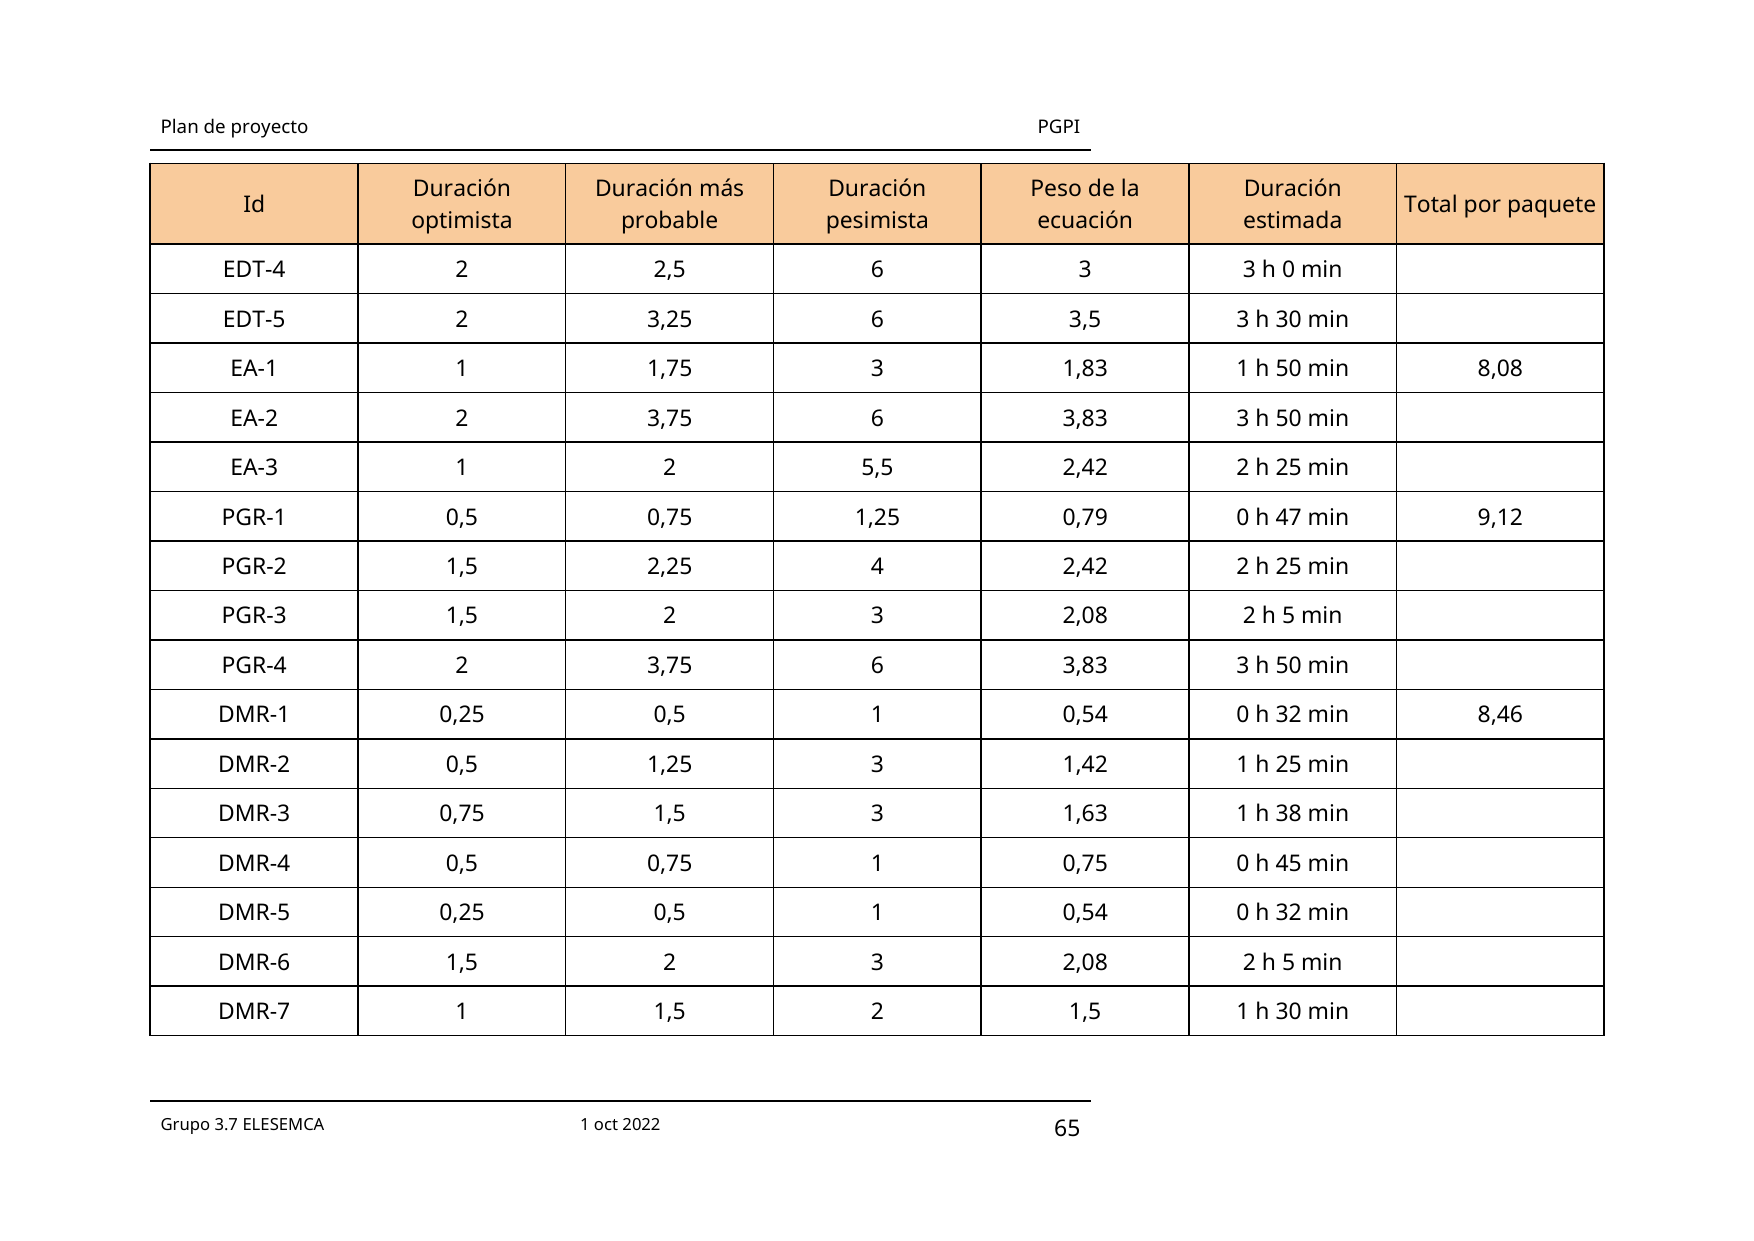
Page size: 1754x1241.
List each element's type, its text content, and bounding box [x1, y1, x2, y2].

table_cell 3 h 30 min [1190, 294, 1396, 342]
table_cell 2,08 [982, 937, 1188, 985]
table_cell 3 h 50 min [1190, 393, 1396, 441]
table_cell 1 [359, 443, 565, 491]
table_cell PGR-2 [151, 542, 357, 589]
table_cell 3,83 [982, 641, 1188, 688]
table_cell 2 [359, 641, 565, 688]
table_cell 0,5 [359, 492, 565, 540]
table_cell 0,75 [982, 838, 1188, 886]
table_cell 0,5 [566, 690, 773, 738]
table_header Duración estimada [1190, 164, 1396, 243]
table_cell EA-3 [151, 443, 357, 491]
table_cell 0,79 [982, 492, 1188, 540]
table_cell 1,5 [359, 591, 565, 639]
table_cell 0,25 [359, 888, 565, 936]
table_cell 2 [566, 937, 773, 985]
table_cell 2 [359, 294, 565, 342]
table_cell [1397, 838, 1603, 886]
table_cell 1,5 [359, 542, 565, 589]
table_cell DMR-1 [151, 690, 357, 738]
table_cell 2 [566, 591, 773, 639]
table_cell 3 [774, 740, 980, 787]
table_cell 6 [774, 245, 980, 293]
table_cell 2,08 [982, 591, 1188, 639]
table_header Peso de la ecuación [982, 164, 1188, 243]
table_cell 1 [359, 344, 565, 392]
table_cell [1397, 294, 1603, 342]
table_cell 2 [359, 245, 565, 293]
table_cell 0 h 45 min [1190, 838, 1396, 886]
table_cell 2 [774, 987, 980, 1035]
table_cell DMR-2 [151, 740, 357, 787]
table_cell 2,42 [982, 542, 1188, 589]
table_cell 2 [359, 393, 565, 441]
table_cell 2 h 25 min [1190, 542, 1396, 589]
table_cell 3 [774, 937, 980, 985]
table_cell 8,08 [1397, 344, 1603, 392]
table_cell 9,12 [1397, 492, 1603, 540]
table_cell 3 [774, 789, 980, 837]
table_cell 2,42 [982, 443, 1188, 491]
table_cell 1,5 [566, 789, 773, 837]
table_cell 1 h 38 min [1190, 789, 1396, 837]
table_cell 2 h 25 min [1190, 443, 1396, 491]
table_cell [1397, 888, 1603, 936]
table_cell [1397, 591, 1603, 639]
table_cell 1 h 50 min [1190, 344, 1396, 392]
table_cell PGR-4 [151, 641, 357, 688]
table_cell EDT-4 [151, 245, 357, 293]
table_cell 0,5 [566, 888, 773, 936]
table_cell 6 [774, 641, 980, 688]
table_cell 3 h 50 min [1190, 641, 1396, 688]
table_cell 1,75 [566, 344, 773, 392]
table_cell EDT-5 [151, 294, 357, 342]
table_header Duración optimista [359, 164, 565, 243]
table_cell EA-1 [151, 344, 357, 392]
table_cell 0,25 [359, 690, 565, 738]
table_cell EA-2 [151, 393, 357, 441]
table_cell 0,75 [566, 492, 773, 540]
table_header Duración pesimista [774, 164, 980, 243]
table_cell 0,75 [359, 789, 565, 837]
table_cell DMR-7 [151, 987, 357, 1035]
table_cell 1 [774, 690, 980, 738]
table_cell 1 h 30 min [1190, 987, 1396, 1035]
table_cell 3,75 [566, 393, 773, 441]
table_cell 1,63 [982, 789, 1188, 837]
table_cell PGR-1 [151, 492, 357, 540]
table_cell 1 [359, 987, 565, 1035]
table_cell 3 [774, 344, 980, 392]
table_cell 0,54 [982, 888, 1188, 936]
table_cell DMR-4 [151, 838, 357, 886]
table_cell 4 [774, 542, 980, 589]
table_cell DMR-6 [151, 937, 357, 985]
table_cell 1,5 [566, 987, 773, 1035]
table_cell 3 h 0 min [1190, 245, 1396, 293]
table_cell 1,83 [982, 344, 1188, 392]
table_cell [1397, 542, 1603, 589]
table_cell [1397, 443, 1603, 491]
table_cell 1 h 25 min [1190, 740, 1396, 787]
table_cell 3,25 [566, 294, 773, 342]
table_cell 3 [774, 591, 980, 639]
table_cell 1,25 [566, 740, 773, 787]
table_cell 2,25 [566, 542, 773, 589]
table_cell [1397, 393, 1603, 441]
table_cell 2 h 5 min [1190, 591, 1396, 639]
table_cell 1 [774, 888, 980, 936]
table_cell 0 h 32 min [1190, 690, 1396, 738]
table_cell [1397, 740, 1603, 787]
table_cell 0,5 [359, 838, 565, 886]
table_cell 2 [566, 443, 773, 491]
table_cell [1397, 987, 1603, 1035]
table_cell [1397, 245, 1603, 293]
table_cell 0,5 [359, 740, 565, 787]
table_cell 0 h 47 min [1190, 492, 1396, 540]
table_cell [1397, 789, 1603, 837]
table_cell [1397, 937, 1603, 985]
table_cell 3,75 [566, 641, 773, 688]
table_cell DMR-5 [151, 888, 357, 936]
table_cell 5,5 [774, 443, 980, 491]
table_cell 8,46 [1397, 690, 1603, 738]
table_cell 2,5 [566, 245, 773, 293]
table_cell 0 h 32 min [1190, 888, 1396, 936]
table_cell 1,5 [359, 937, 565, 985]
table_cell 1 [774, 838, 980, 886]
table_cell PGR-3 [151, 591, 357, 639]
table_cell 0,75 [566, 838, 773, 886]
table_cell 6 [774, 294, 980, 342]
table_cell 1,25 [774, 492, 980, 540]
table_cell 3,83 [982, 393, 1188, 441]
table_header Duración más probable [566, 164, 773, 243]
table_cell 2 h 5 min [1190, 937, 1396, 985]
table_cell 3 [982, 245, 1188, 293]
table_header Total por paquete [1397, 164, 1603, 243]
table_cell 1,42 [982, 740, 1188, 787]
table_cell 1,5 [982, 987, 1188, 1035]
table_header Id [151, 164, 357, 243]
table_cell [1397, 641, 1603, 688]
table_cell 6 [774, 393, 980, 441]
table_cell 0,54 [982, 690, 1188, 738]
table_cell DMR-3 [151, 789, 357, 837]
table_cell 3,5 [982, 294, 1188, 342]
